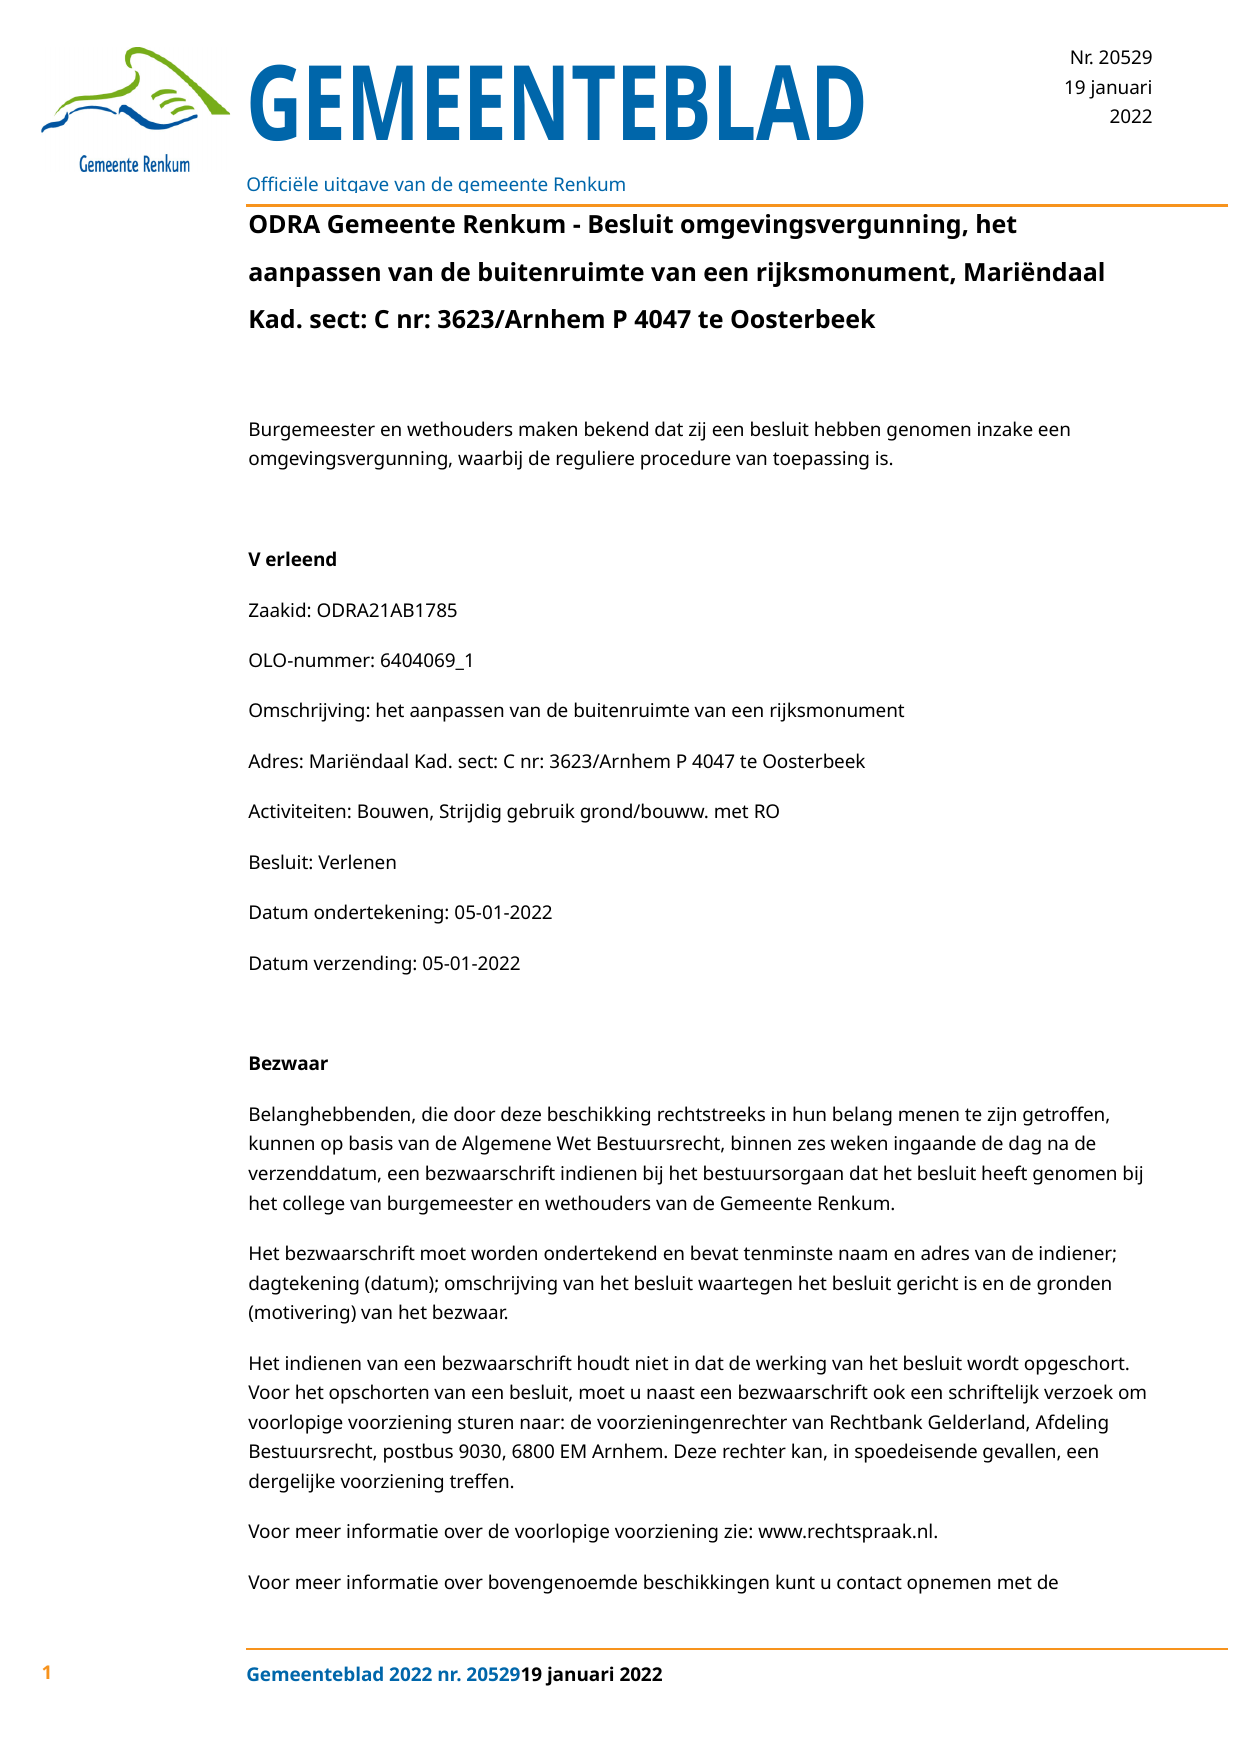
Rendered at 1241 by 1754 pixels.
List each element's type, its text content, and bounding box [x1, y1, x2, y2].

text OLO-nummer: 6404069_1 [248, 647, 1152, 673]
text Activiteiten: Bouwen, Strijdig gebruik grond/bouww. met RO [248, 798, 1152, 824]
text V erleend [248, 546, 1152, 572]
text Datum ondertekening: 05-01-2022 [248, 899, 1152, 925]
text Zaakid: ODRA21AB1785 [248, 597, 1152, 622]
text Omschrijving: het aanpassen van de buitenruimte van een rijksmonument [248, 698, 1152, 723]
text Burgemeester en wethouders maken bekend dat zij een besluit hebben genomen inzake een omgevingsvergunning, waarbij de reguliere procedure van toepassing is. [248, 416, 1152, 471]
text Besluit: Verlenen [248, 849, 1152, 874]
text ODRA Gemeente Renkum - Besluit omgevingsvergunning, het aanpassen van de buitenruimte van een rijksmonument, Mariëndaal Kad. sect: C nr: 3623/Arnhem P 4047 te Oosterbeek [248, 207, 1152, 336]
picture [41, 47, 231, 172]
text Belanghebbenden, die door deze beschikking rechtstreeks in hun belang menen te zijn getroffen, kunnen op basis van de Algemene Wet Bestuursrecht, binnen zes weken ingaande de dag na de verzenddatum, een bezwaarschrift indienen bij het bestuursorgaan dat het besluit heeft genomen bij het college van burgemeester en wethouders van de Gemeente Renkum. [248, 1101, 1152, 1215]
text Datum verzending: 05-01-2022 [248, 950, 1152, 975]
text Het bezwaarschrift moet worden ondertekend en bevat tenminste naam en adres van de indiener; dagtekening (datum); omschrijving van het besluit waartegen het besluit gericht is en de gronden (motivering) van het bezwaar. [248, 1240, 1152, 1325]
text Voor meer informatie over bovengenoemde beschikkingen kunt u contact opnemen met de [248, 1569, 1152, 1594]
text Adres: Mariëndaal Kad. sect: C nr: 3623/Arnhem P 4047 te Oosterbeek [248, 748, 1152, 774]
text Voor meer informatie over de voorlopige voorziening zie: www.rechtspraak.nl. [248, 1518, 1152, 1544]
text Bezwaar [248, 1051, 1152, 1076]
text Het indienen van een bezwaarschrift houdt niet in dat de werking van het besluit wordt opgeschort. Voor het opschorten van een besluit, moet u naast een bezwaarschrift ook een schriftelijk verzoek om voorlopige voorziening sturen naar: de voorzieningenrechter van Rechtbank Gelderland, Afdeling Bestuursrecht, postbus 9030, 6800 EM Arnhem. Deze rechter kan, in spoedeisende gevallen, een dergelijke voorziening treffen. [248, 1350, 1152, 1494]
